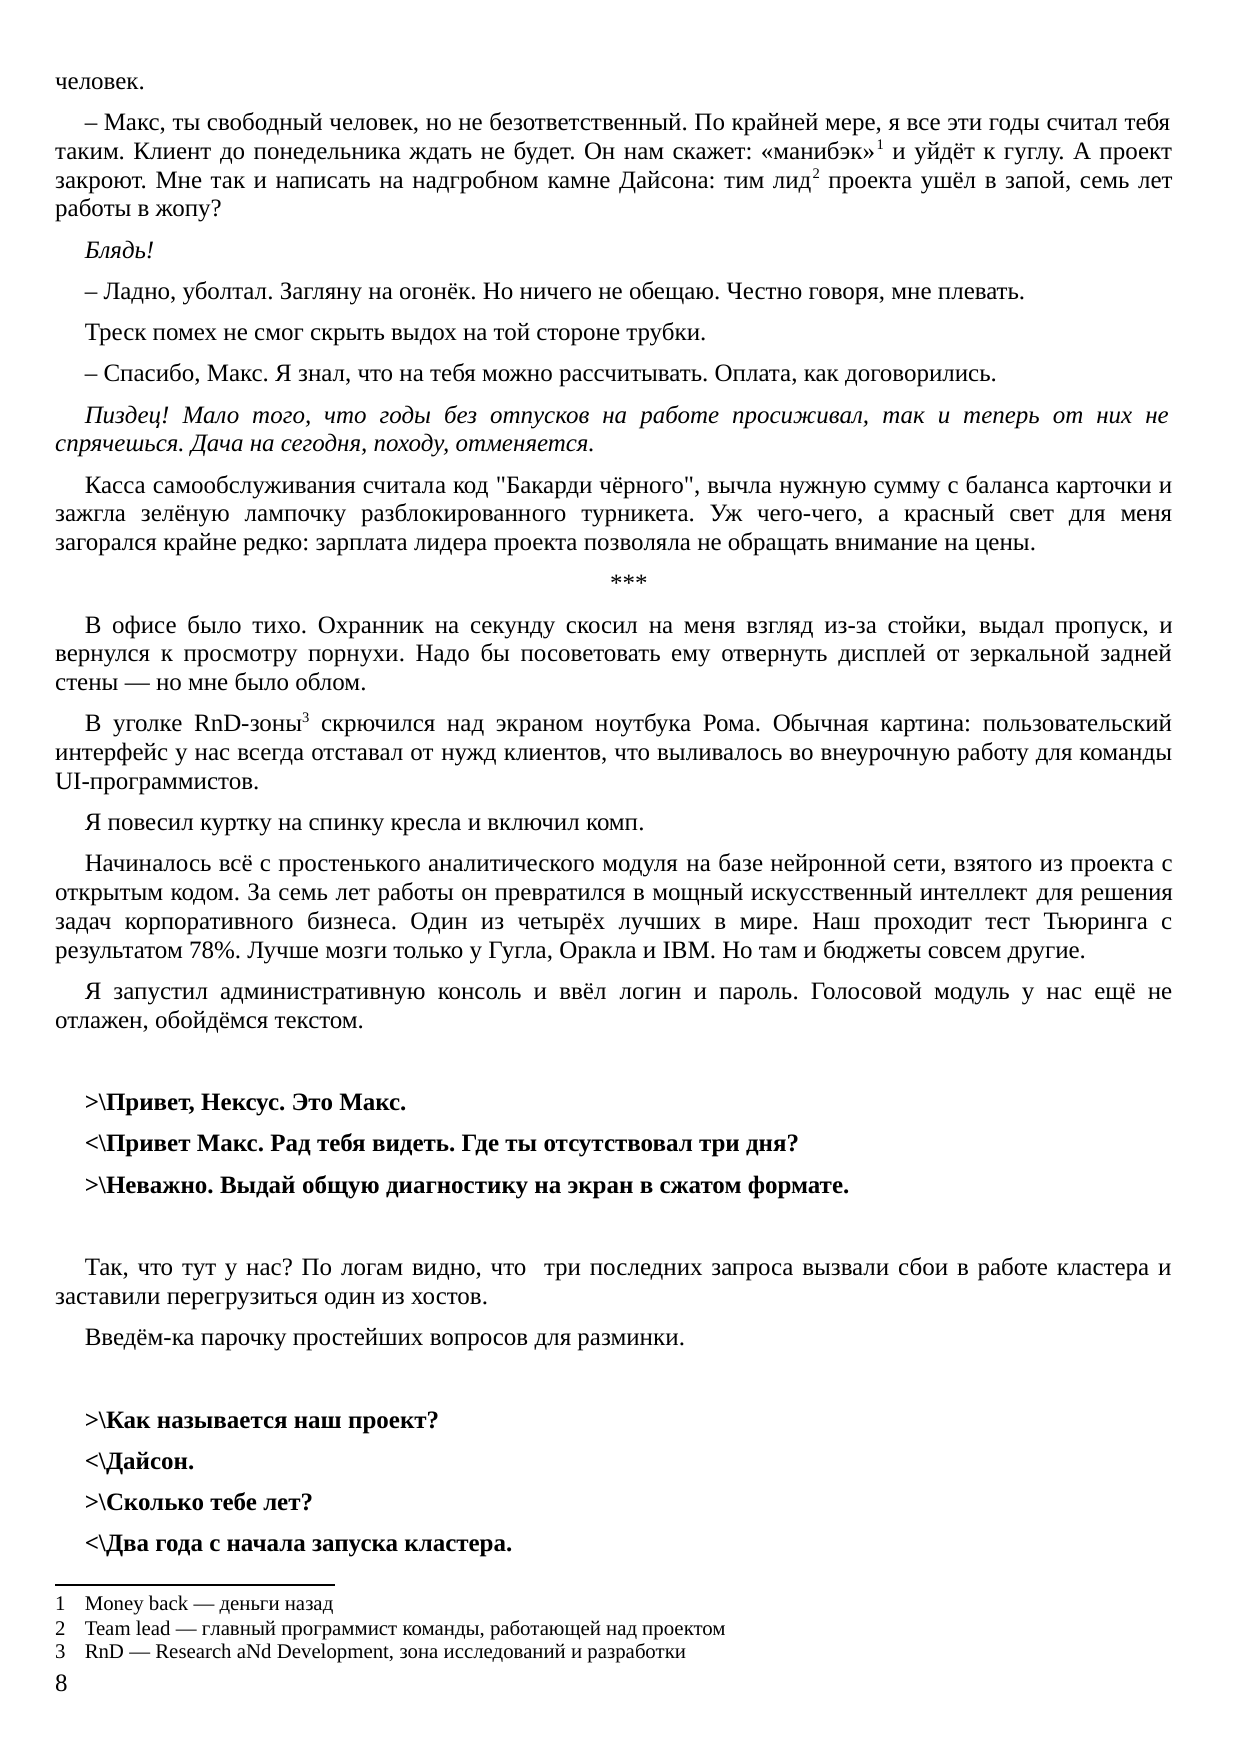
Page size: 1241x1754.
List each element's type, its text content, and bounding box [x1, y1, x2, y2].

text >\Сколько тебе лет? [55, 1487, 1173, 1516]
text <\Дайсон. [55, 1446, 1173, 1475]
text Касса самообслуживания считала код "Бакарди чёрного", вычла нужную сумму с баланса карточки и зажгла зелёную лампочку разблокированного турникета. Уж чего-чего, а красный свет для меня загорался крайне редко: зарплата лидера проекта позволяла не обращать внимание на цены. [55, 470, 1173, 556]
text В уголке RnD-зоны скрючился над экраном ноутбука Рома. Обычная картина: пользовательский интерфейс у нас всегда отставал от нужд клиентов, что выливалось во внеурочную работу для команды UI-программистов. [55, 708, 1173, 795]
text – Ладно, уболтал. Загляну на огонёк. Но ничего не обещаю. Честно говоря, мне плевать. [55, 276, 1173, 305]
text *** [55, 568, 1173, 597]
text >\Как называется наш проект? [55, 1405, 1173, 1433]
text – Спасибо, Макс. Я знал, что на тебя можно рассчитывать. Оплата, как договорились. [55, 358, 1173, 387]
text RnD — Research aNd Development, зона исследований и разработки [55, 1639, 1173, 1663]
text В офисе было тихо. Охранник на секунду скосил на меня взгляд из-за стойки, выдал пропуск, и вернулся к просмотру порнухи. Надо бы посоветовать ему отвернуть дисплей от зеркальной задней стены — но мне было облом. [55, 610, 1173, 696]
text Начиналось всё с простенького аналитического модуля на базе нейронной сети, взятого из проекта с открытым кодом. За семь лет работы он превратился в мощный искусственный интеллект для решения задач корпоративного бизнеса. Один из четырёх лучших в мире. Наш проходит тест Тьюринга с результатом 78%. Лучше мозги только у Гугла, Оракла и IBM. Но там и бюджеты совсем другие. [55, 848, 1173, 963]
text <\Привет Макс. Рад тебя видеть. Где ты отсутствовал три дня? [55, 1128, 1173, 1157]
text <\Два года с начала запуска кластера. [55, 1528, 1173, 1557]
text Я повесил куртку на спинку кресла и включил комп. [55, 807, 1173, 836]
text человек. [55, 66, 1173, 95]
text Треск помех не смог скрыть выдох на той стороне трубки. [55, 317, 1173, 346]
text Money back — деньги назад [55, 1591, 1173, 1615]
text – Макс, ты свободный человек, но не безответственный. По крайней мере, я все эти годы считал тебя таким. Клиент до понедельника ждать не будет. Он нам скажет: «манибэк» и уйдёт к гуглу. А проект закроют. Мне так и написать на надгробном камне Дайсона: тим лид проекта ушёл в запой, семь лет работы в жопу? [55, 107, 1173, 222]
text Так, что тут у нас? По логам видно, что три последних запроса вызвали сбои в работе кластера и заставили перегрузиться один из хостов. [55, 1252, 1173, 1310]
text Введём-ка парочку простейших вопросов для разминки. [55, 1322, 1173, 1351]
text >\Привет, Нексус. Это Макс. [55, 1087, 1173, 1116]
text Пиздец! Мало того, что годы без отпусков на работе просиживал, так и теперь от них не спрячешься. Дача на сегодня, походу, отменяется. [55, 400, 1173, 457]
text Я запустил административную консоль и ввёл логин и пароль. Голосовой модуль у нас ещё не отлажен, обойдёмся текстом. [55, 976, 1173, 1033]
text >\Неважно. Выдай общую диагностику на экран в сжатом формате. [55, 1170, 1173, 1198]
text Блядь! [55, 235, 1173, 263]
text Team lead — главный программист команды, работающей над проектом [55, 1615, 1173, 1639]
